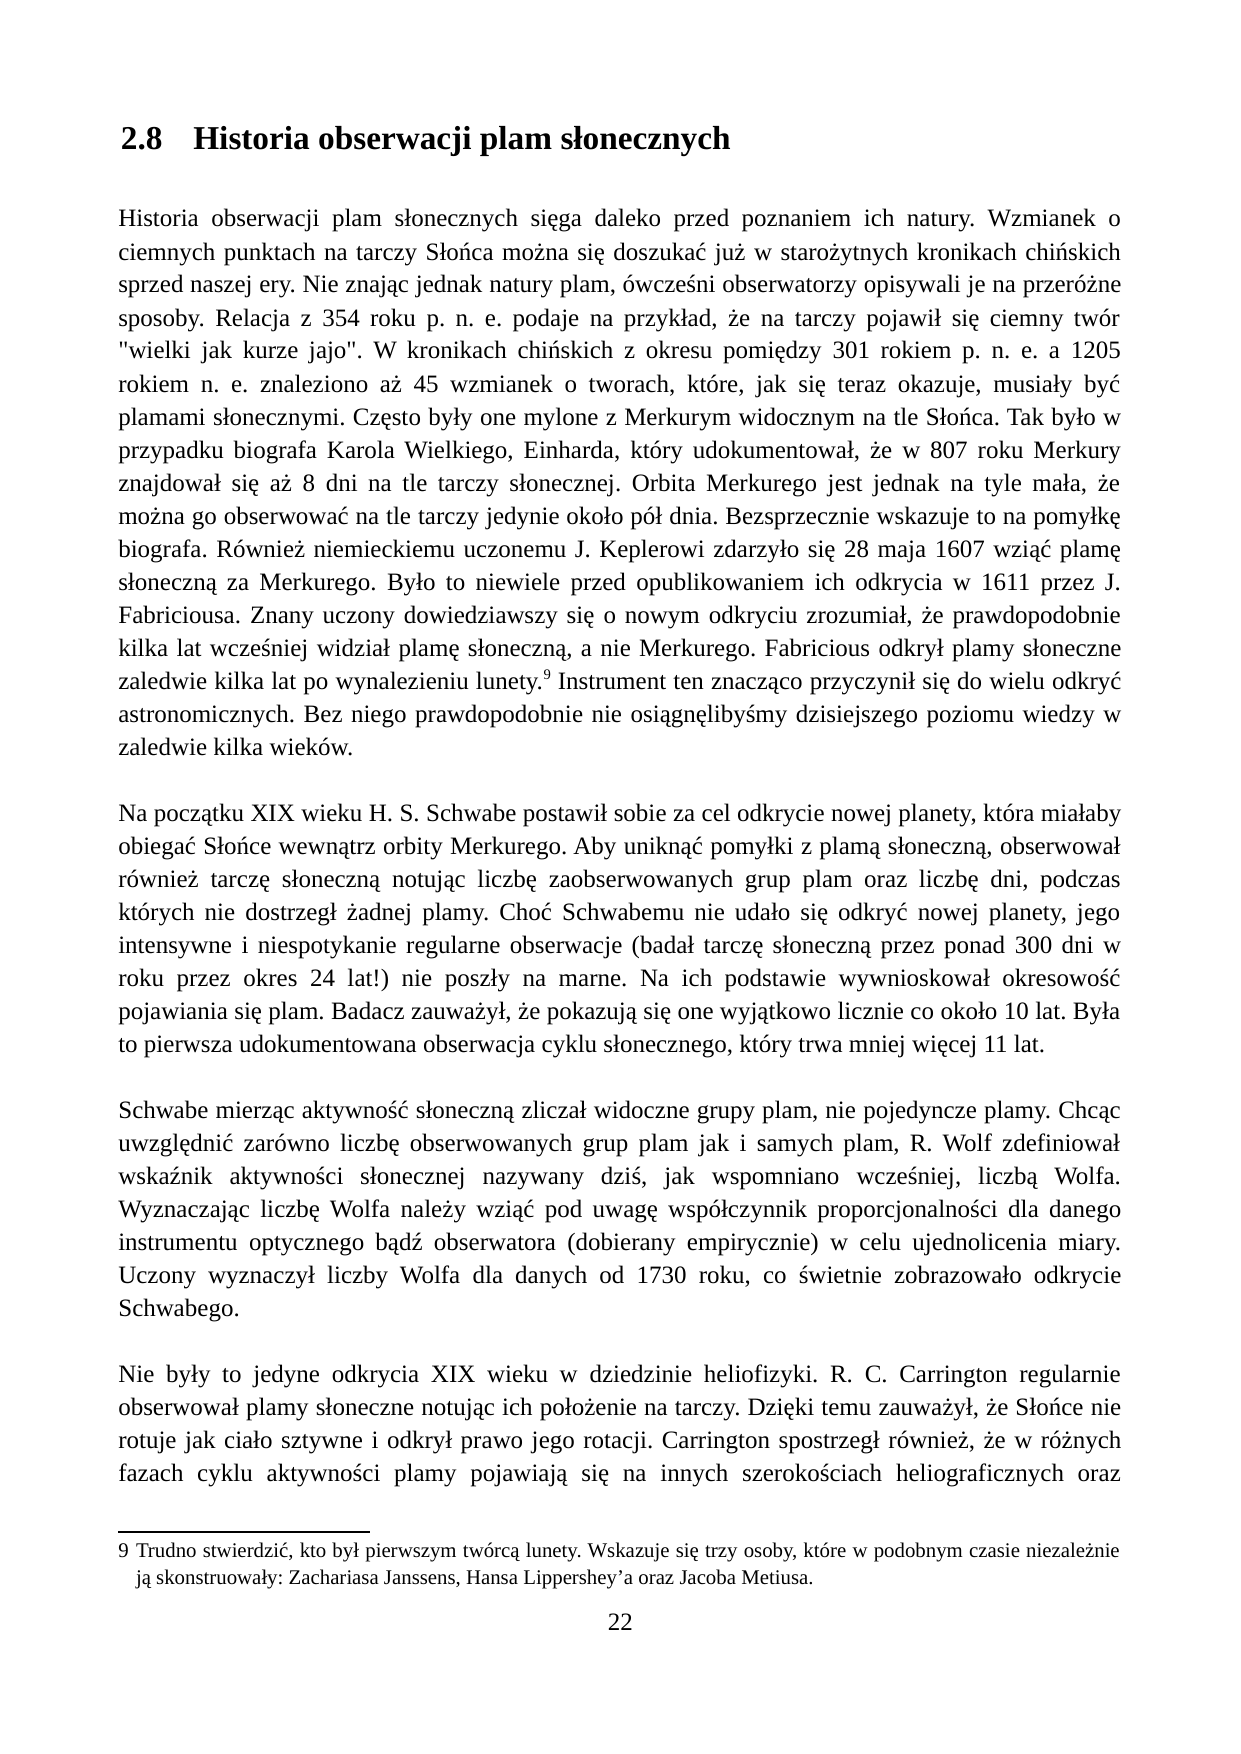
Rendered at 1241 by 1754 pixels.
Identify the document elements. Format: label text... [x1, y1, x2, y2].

text Trudno stwierdzić, kto był pierwszym twórcą lunety. Wskazuje się trzy osoby, które w podobnym czasie niezależnie ją skonstruowały: Zachariasa Janssens, Hansa Lippershey’a oraz Jacoba Metiusa. [118, 1538, 1122, 1589]
text Na początku XIX wieku H. S. Schwabe postawił sobie za cel odkrycie nowej planety, która miałaby obiegać Słońce wewnątrz orbity Merkurego. Aby uniknąć pomyłki z plamą słoneczną, obserwował również tarczę słoneczną notując liczbę zaobserwowanych grup plam oraz liczbę dni, podczas których nie dostrzegł żadnej plamy. Choć Schwabemu nie udało się odkryć nowej planety, jego intensywne i niespotykanie regularne obserwacje (badał tarczę słoneczną przez ponad 300 dni w roku przez okres 24 lat!) nie poszły na marne. Na ich podstawie wywnioskował okresowość pojawiania się plam. Badacz zauważył, że pokazują się one wyjątkowo licznie co około 10 lat. Była to pierwsza udokumentowana obserwacja cyklu słonecznego, który trwa mniej więcej 11 lat. [118, 798, 1122, 1058]
text Schwabe mierząc aktywność słoneczną zliczał widoczne grupy plam, nie pojedyncze plamy. Chcąc uwzględnić zarówno liczbę obserwowanych grup plam jak i samych plam, R. Wolf zdefiniował wskaźnik aktywności słonecznej nazywany dziś, jak wspomniano wcześniej, liczbą Wolfa. Wyznaczając liczbę Wolfa należy wziąć pod uwagę współczynnik proporcjonalności dla danego instrumentu optycznego bądź obserwatora (dobierany empirycznie) w celu ujednolicenia miary. Uczony wyznaczył liczby Wolfa dla danych od 1730 roku, co świetnie zobrazowało odkrycie Schwabego. [118, 1095, 1122, 1322]
subtitle Historia obserwacji plam słonecznych [112, 118, 1122, 156]
text Nie były to jedyne odkrycia XIX wieku w dziedzinie heliofizyki. R. C. Carrington regularnie obserwował plamy słoneczne notując ich położenie na tarczy. Dzięki temu zauważył, że Słońce nie rotuje jak ciało sztywne i odkrył prawo jego rotacji. Carrington spostrzegł również, że w różnych fazach cyklu aktywności plamy pojawiają się na innych szerokościach heliograficznych oraz [118, 1359, 1122, 1487]
text Historia obserwacji plam słonecznych sięga daleko przed poznaniem ich natury. Wzmianek o ciemnych punktach na tarczy Słońca można się doszukać już w starożytnych kronikach chińskich sprzed naszej ery. Nie znając jednak natury plam, ówcześni obserwatorzy opisywali je na przeróżne sposoby. Relacja z 354 roku p. n. e. podaje na przykład, że na tarczy pojawił się ciemny twór "wielki jak kurze jajo". W kronikach chińskich z okresu pomiędzy 301 rokiem p. n. e. a 1205 rokiem n. e. znaleziono aż 45 wzmianek o tworach, które, jak się teraz okazuje, musiały być plamami słonecznymi. Często były one mylone z Merkurym widocznym na tle Słońca. Tak było w przypadku biografa Karola Wielkiego, Einharda, który udokumentował, że w 807 roku Merkury znajdował się aż 8 dni na tle tarczy słonecznej. Orbita Merkurego jest jednak na tyle mała, że można go obserwować na tle tarczy jedynie około pół dnia. Bezsprzecznie wskazuje to na pomyłkę biografa. Również niemieckiemu uczonemu J. Keplerowi zdarzyło się 28 maja 1607 wziąć plamę słoneczną za Merkurego. Było to niewiele przed opublikowaniem ich odkrycia w 1611 przez J. Fabriciousa. Znany uczony dowiedziawszy się o nowym odkryciu zrozumiał, że prawdopodobnie kilka lat wcześniej widział plamę słoneczną, a nie Merkurego. Fabricious odkrył plamy słoneczne zaledwie kilka lat po wynalezieniu lunety. Instrument ten znacząco przyczynił się do wielu odkryć astronomicznych. Bez niego prawdopodobnie nie osiągnęlibyśmy dzisiejszego poziomu wiedzy w zaledwie kilka wieków. [118, 203, 1122, 761]
